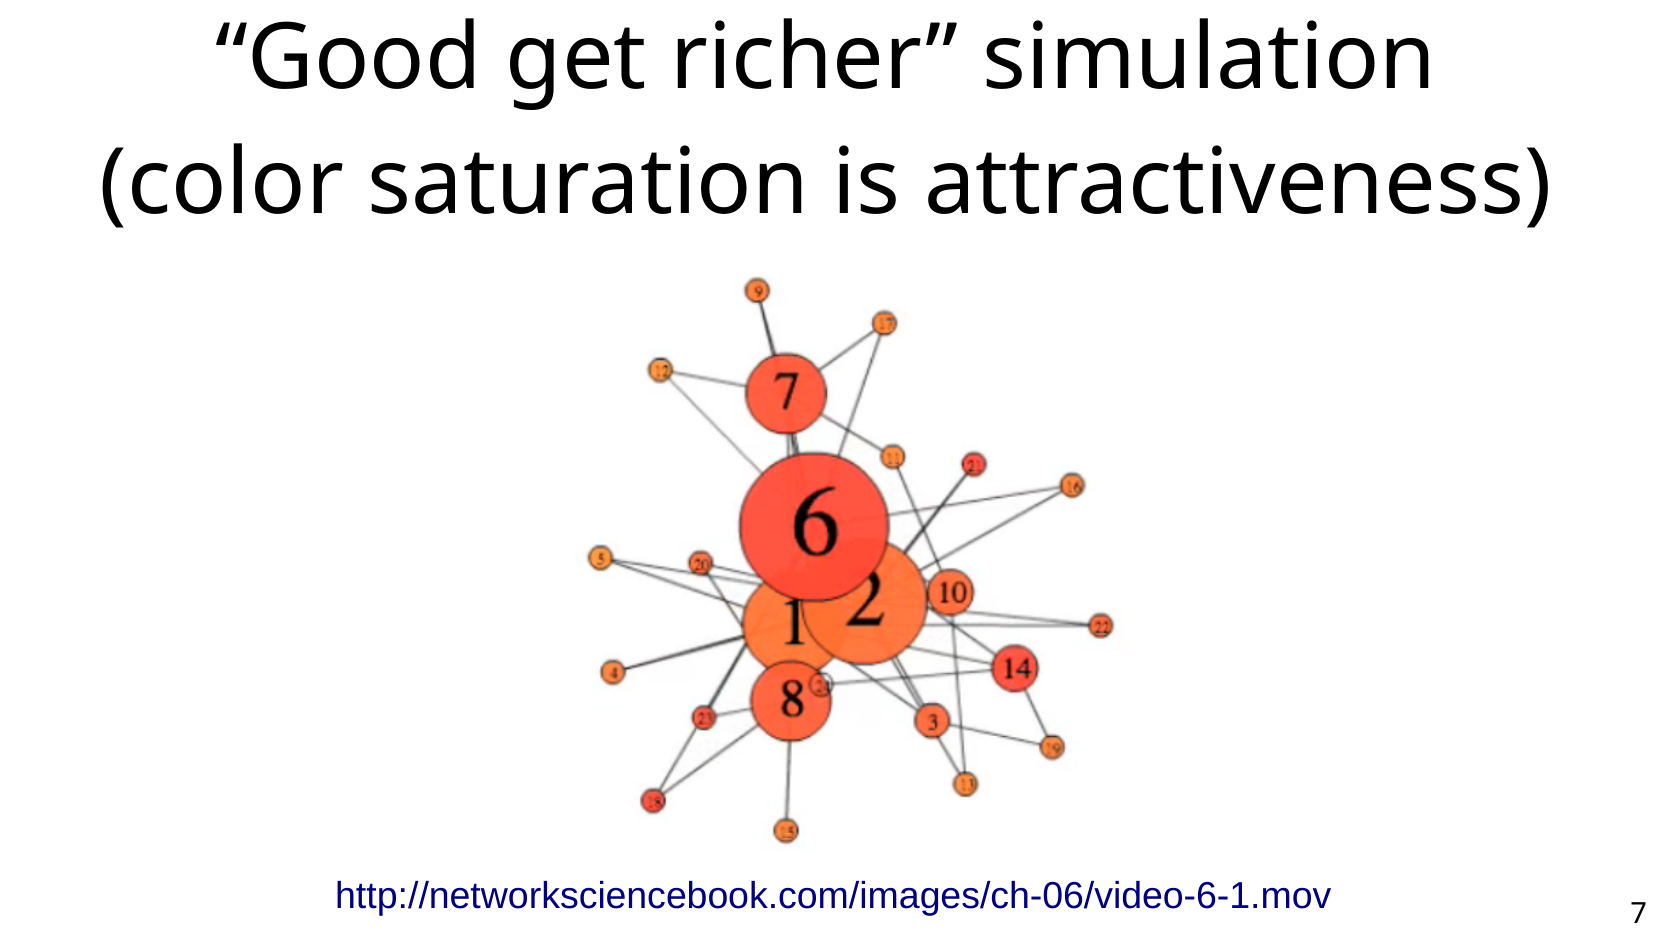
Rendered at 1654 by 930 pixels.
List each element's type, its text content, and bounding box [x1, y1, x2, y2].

text_box http://networksciencebook.com/images/ch-06/video-6-1.mov [320, 867, 1347, 924]
title “Good get richer” simulation (color saturation is attractiveness) [82, 12, 1571, 219]
picture [536, 266, 1173, 852]
